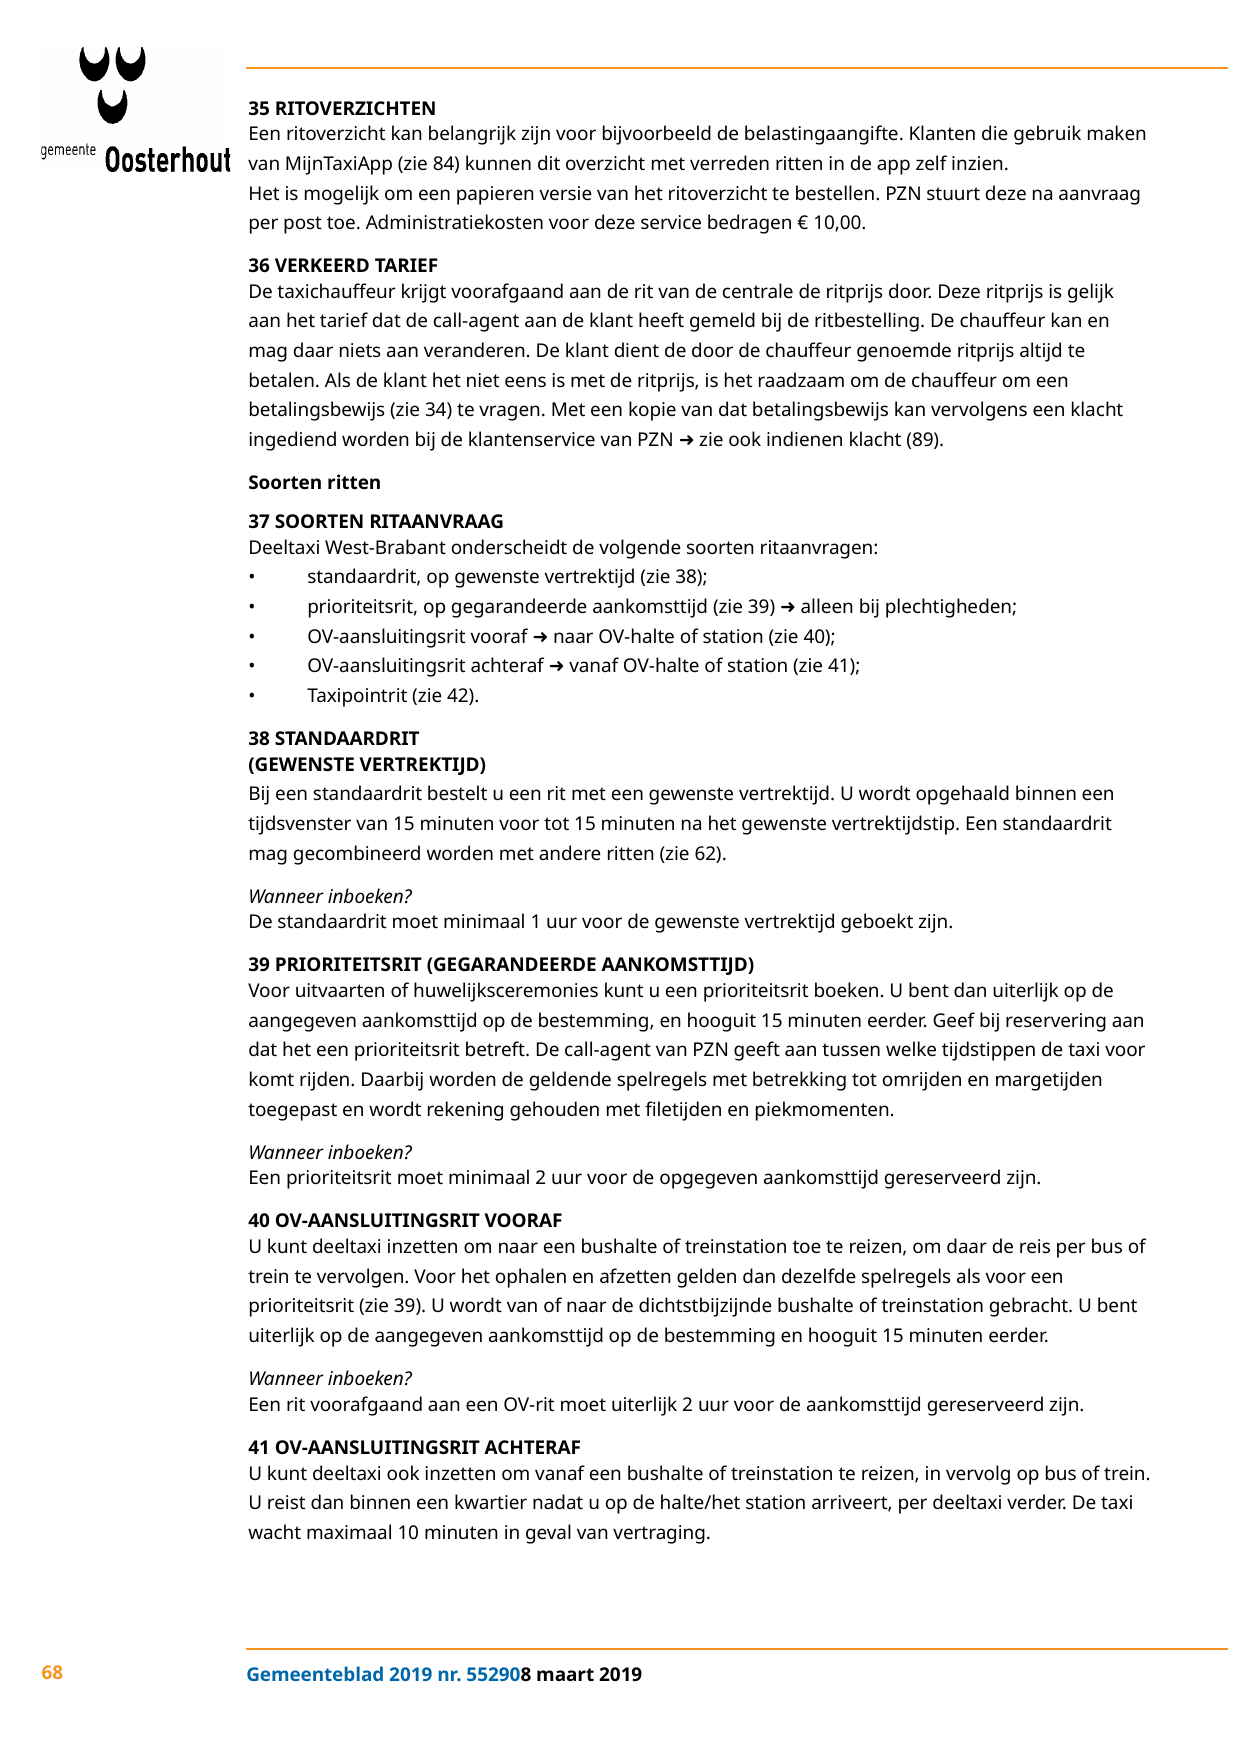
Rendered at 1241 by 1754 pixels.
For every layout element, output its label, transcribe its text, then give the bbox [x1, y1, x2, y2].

text 38 STANDAARDRIT [248, 725, 1152, 751]
text Een ritoverzicht kan belangrijk zijn voor bijvoorbeeld de belastingaangifte. Klanten die gebruik maken van MijnTaxiApp (zie 84) kunnen dit overzicht met verreden ritten in de app zelf inzien. [248, 121, 1152, 176]
text Deeltaxi West-Brabant onderscheidt de volgende soorten ritaanvragen: [248, 534, 1152, 560]
list standaardrit, op gewenste vertrektijd (zie 38); [248, 564, 1152, 589]
text Wanneer inboeken? [248, 883, 1152, 908]
text Wanneer inboeken? [248, 1139, 1152, 1164]
text De taxichauffeur krijgt voorafgaand aan de rit van de centrale de ritprijs door. Deze ritprijs is gelijk aan het tarief dat de call-agent aan de klant heeft gemeld bij de ritbestelling. De chauffeur kan en mag daar niets aan veranderen. De klant dient de door de chauffeur genoemde ritprijs altijd te betalen. Als de klant het niet eens is met de ritprijs, is het raadzaam om de chauffeur om een betalingsbewijs (zie 34) te vragen. Met een kopie van dat betalingsbewijs kan vervolgens een klacht ingediend worden bij de klantenservice van PZN ➜ zie ook indienen klacht (89). [248, 278, 1152, 452]
list OV-aansluitingsrit vooraf ➜ naar OV-halte of station (zie 40); [248, 623, 1152, 649]
picture [41, 47, 231, 172]
text 39 PRIORITEITSRIT (GEGARANDEERDE AANKOMSTTIJD) [248, 952, 1152, 977]
text Bij een standaardrit bestelt u een rit met een gewenste vertrektijd. U wordt opgehaald binnen een tijdsvenster van 15 minuten voor tot 15 minuten na het gewenste vertrektijdstip. Een standaardrit mag gecombineerd worden met andere ritten (zie 62). [248, 781, 1152, 865]
text Een prioriteitsrit moet minimaal 2 uur voor de opgegeven aankomsttijd gereserveerd zijn. [248, 1164, 1152, 1190]
text 35 RITOVERZICHTEN [248, 95, 1152, 121]
text (GEWENSTE VERTREKTIJD) [248, 751, 1152, 777]
list Taxipointrit (zie 42). [248, 682, 1152, 708]
list OV-aansluitingsrit achteraf ➜ vanaf OV-halte of station (zie 41); [248, 652, 1152, 678]
text 36 VERKEERD TARIEF [248, 252, 1152, 278]
text U kunt deeltaxi ook inzetten om vanaf een bushalte of treinstation te reizen, in vervolg op bus of trein. U reist dan binnen een kwartier nadat u op de halte/het station arriveert, per deeltaxi verder. De taxi wacht maximaal 10 minuten in geval van vertraging. [248, 1460, 1152, 1545]
list prioriteitsrit, op gegarandeerde aankomsttijd (zie 39) ➜ alleen bij plechtigheden; [248, 593, 1152, 619]
text 37 SOORTEN RITAANVRAAG [248, 508, 1152, 534]
text Het is mogelijk om een papieren versie van het ritoverzicht te bestellen. PZN stuurt deze na aanvraag per post toe. Administratiekosten voor deze service bedragen € 10,00. [248, 180, 1152, 235]
text Wanneer inboeken? [248, 1365, 1152, 1391]
text 41 OV-AANSLUITINGSRIT ACHTERAF [248, 1434, 1152, 1460]
text Een rit voorafgaand aan een OV-rit moet uiterlijk 2 uur voor de aankomsttijd gereserveerd zijn. [248, 1391, 1152, 1417]
text U kunt deeltaxi inzetten om naar een bushalte of treinstation toe te reizen, om daar de reis per bus of trein te vervolgen. Voor het ophalen en afzetten gelden dan dezelfde spelregels als voor een prioriteitsrit (zie 39). U wordt van of naar de dichtstbijzijnde bushalte of treinstation gebracht. U bent uiterlijk op de aangegeven aankomsttijd op de bestemming en hooguit 15 minuten eerder. [248, 1233, 1152, 1348]
text De standaardrit moet minimaal 1 uur voor de gewenste vertrektijd geboekt zijn. [248, 908, 1152, 934]
text Soorten ritten [248, 469, 1152, 495]
text Voor uitvaarten of huwelijksceremonies kunt u een prioriteitsrit boeken. U bent dan uiterlijk op de aangegeven aankomsttijd op de bestemming, en hooguit 15 minuten eerder. Geef bij reservering aan dat het een prioriteitsrit betreft. De call-agent van PZN geeft aan tussen welke tijdstippen de taxi voor komt rijden. Daarbij worden de geldende spelregels met betrekking tot omrijden en margetijden toegepast en wordt rekening gehouden met filetijden en piekmomenten. [248, 977, 1152, 1121]
text 40 OV-AANSLUITINGSRIT VOORAF [248, 1208, 1152, 1233]
